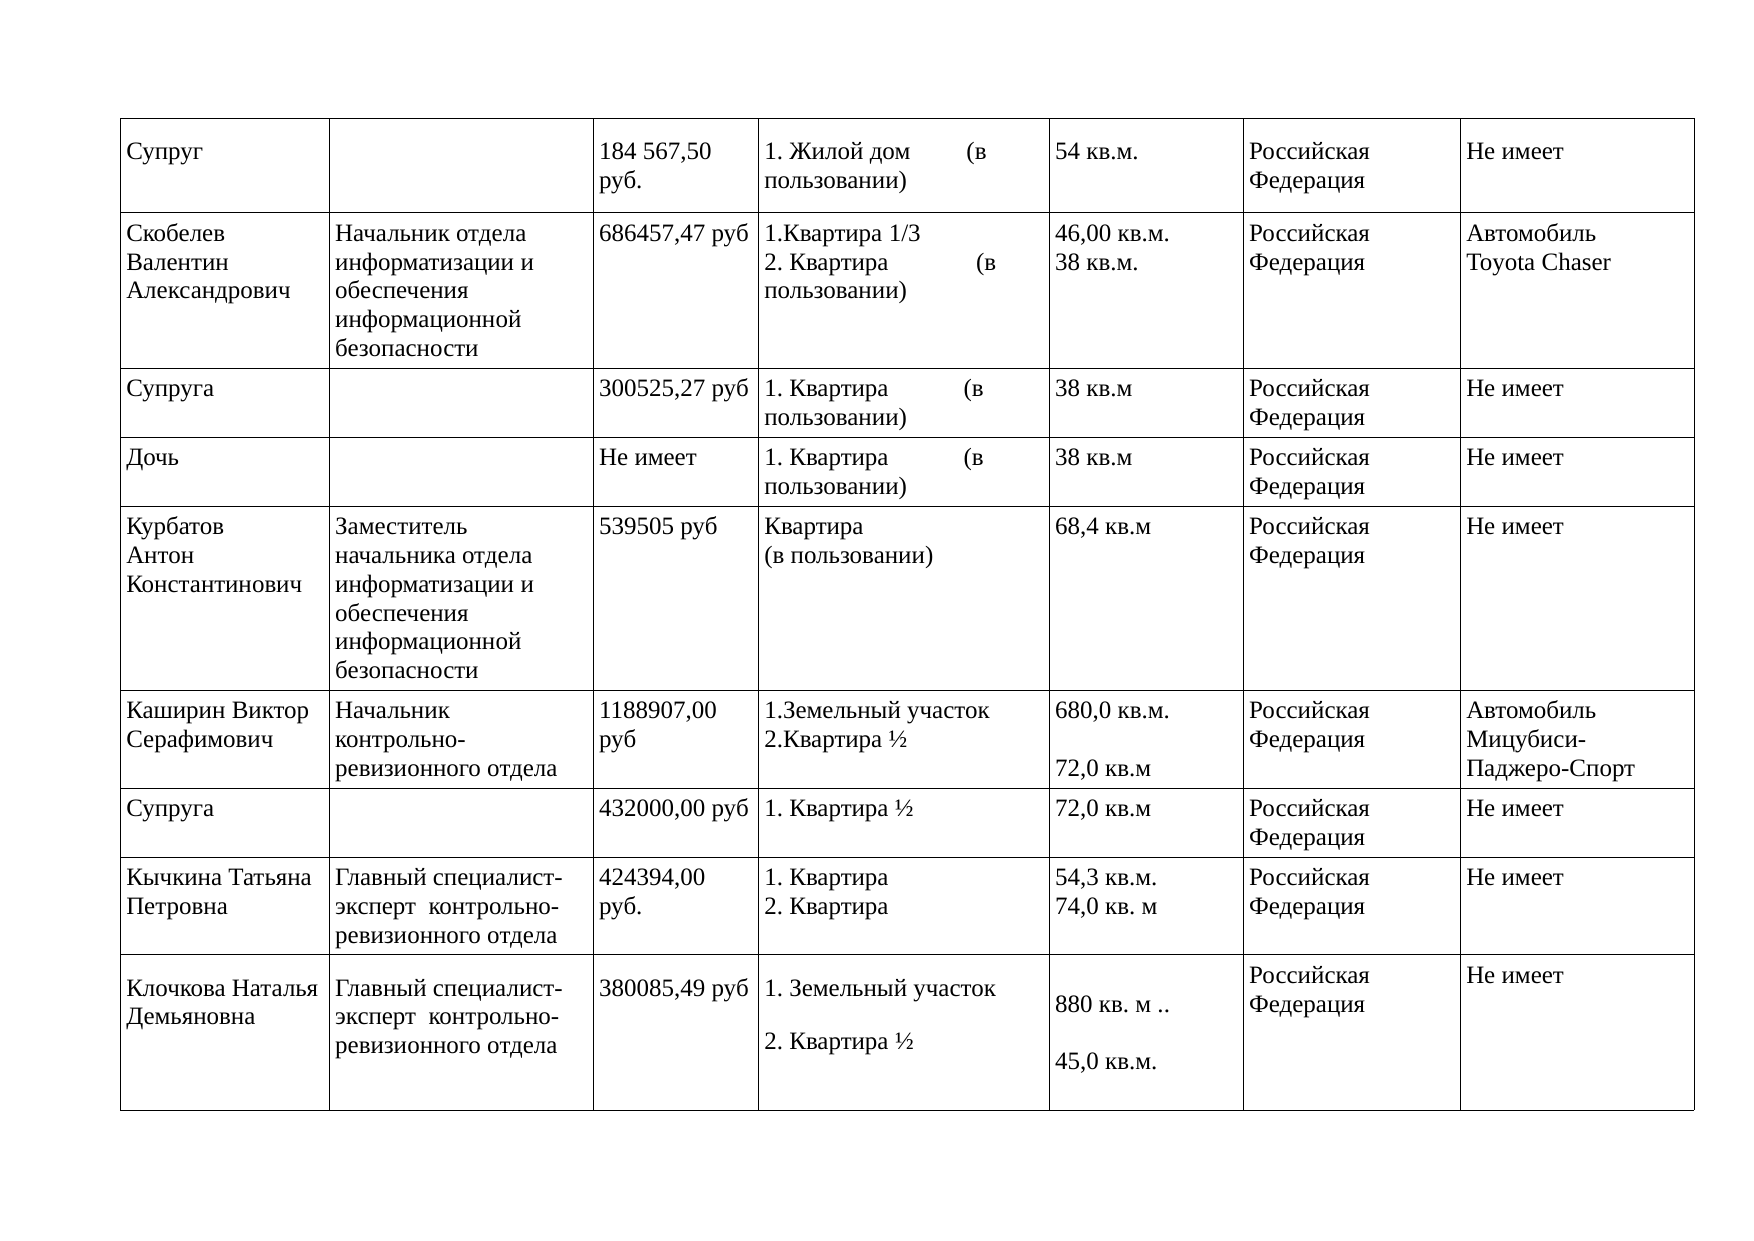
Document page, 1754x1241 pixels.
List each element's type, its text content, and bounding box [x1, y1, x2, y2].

table_cell [330, 438, 593, 506]
table_cell Российская Федерация [1244, 438, 1460, 506]
table_cell Российская Федерация [1244, 119, 1460, 212]
table_cell 1. Квартира 2. Квартира [759, 858, 1049, 954]
table_cell Каширин Виктор Серафимович [121, 691, 329, 787]
table_cell Квартира (в пользовании) [759, 507, 1049, 690]
table_cell Российская Федерация [1244, 789, 1460, 857]
table_cell Курбатов Антон Константинович [121, 507, 329, 690]
table_cell Супруг [121, 119, 329, 212]
table_cell Не имеет [1461, 507, 1694, 690]
table_cell Автомобиль Мицубиси-Паджеро-Спорт [1461, 691, 1694, 787]
table_cell Клочкова Наталья Демьяновна [121, 955, 329, 1110]
table_cell 300525,27 руб [594, 369, 758, 437]
table_cell Кычкина Татьяна Петровна [121, 858, 329, 954]
table_cell 1.Земельный участок 2.Квартира ½ [759, 691, 1049, 787]
table_cell [330, 789, 593, 857]
table_cell 1. Квартира (в пользовании) [759, 438, 1049, 506]
table_cell Не имеет [1461, 438, 1694, 506]
table_cell Российская Федерация [1244, 955, 1460, 1110]
table_cell Автомобиль Toyota Chaser [1461, 213, 1694, 367]
table_cell Главный специалист-эксперт контрольно-ревизионного отдела [330, 858, 593, 954]
table_cell 184 567,50 руб. [594, 119, 758, 212]
table_cell Начальник отдела информатизации и обеспечения информационной безопасности [330, 213, 593, 367]
table_cell Не имеет [1461, 119, 1694, 212]
table_cell 1. Земельный участок 2. Квартира ½ [759, 955, 1049, 1110]
table_cell [330, 119, 593, 212]
table_cell Российская Федерация [1244, 858, 1460, 954]
table_cell Не имеет [1461, 955, 1694, 1110]
table_cell 1.Квартира 1/3 2. Квартира (в пользовании) [759, 213, 1049, 367]
table_cell Не имеет [1461, 858, 1694, 954]
table_cell 38 кв.м [1050, 369, 1243, 437]
table_cell 686457,47 руб [594, 213, 758, 367]
table_cell 1188907,00 руб [594, 691, 758, 787]
table_cell 432000,00 руб [594, 789, 758, 857]
table_cell 424394,00 руб. [594, 858, 758, 954]
table_cell 1. Квартира (в пользовании) [759, 369, 1049, 437]
table_cell Супруга [121, 789, 329, 857]
table_cell 1. Квартира ½ [759, 789, 1049, 857]
table_cell 46,00 кв.м. 38 кв.м. [1050, 213, 1243, 367]
table_cell [330, 369, 593, 437]
table_cell 380085,49 руб [594, 955, 758, 1110]
table_cell Супруга [121, 369, 329, 437]
table_cell Главный специалист-эксперт контрольно-ревизионного отдела [330, 955, 593, 1110]
table_cell Российская Федерация [1244, 691, 1460, 787]
table_cell Не имеет [594, 438, 758, 506]
table_cell 38 кв.м [1050, 438, 1243, 506]
table_cell 680,0 кв.м. 72,0 кв.м [1050, 691, 1243, 787]
table_cell Не имеет [1461, 369, 1694, 437]
table_cell 880 кв. м .. 45,0 кв.м. [1050, 955, 1243, 1110]
table_cell Российская Федерация [1244, 507, 1460, 690]
table_cell Дочь [121, 438, 329, 506]
table_cell Не имеет [1461, 789, 1694, 857]
table_cell 54,3 кв.м. 74,0 кв. м [1050, 858, 1243, 954]
table_cell 54 кв.м. [1050, 119, 1243, 212]
table_cell Заместитель начальника отдела информатизации и обеспечения информационной безопасности [330, 507, 593, 690]
table_cell 1. Жилой дом (в пользовании) [759, 119, 1049, 212]
table_cell Начальник контрольно-ревизионного отдела [330, 691, 593, 787]
table_cell Российская Федерация [1244, 213, 1460, 367]
table_cell Российская Федерация [1244, 369, 1460, 437]
table_cell 539505 руб [594, 507, 758, 690]
table_cell Скобелев Валентин Александрович [121, 213, 329, 367]
table_cell 68,4 кв.м [1050, 507, 1243, 690]
table_cell 72,0 кв.м [1050, 789, 1243, 857]
